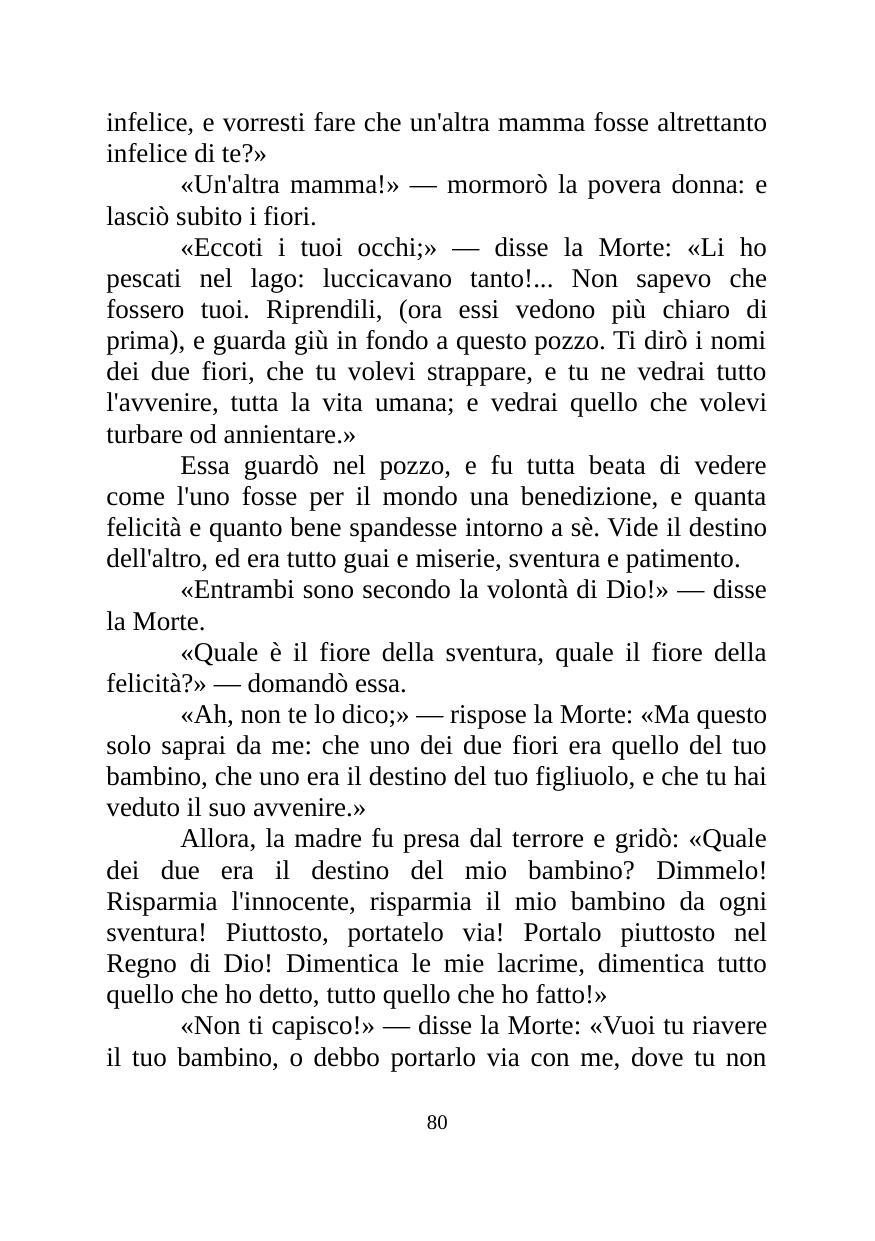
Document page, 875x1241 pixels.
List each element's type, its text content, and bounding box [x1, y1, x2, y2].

text Essa guardò nel pozzo, e fu tutta beata di vedere come l'uno fosse per il mondo una benedizione, e quanta felicità e quanto bene spandesse intorno a sè. Vide il destino dell'altro, ed era tutto guai e miserie, sventura e patimento. [106, 449, 768, 573]
text «Entrambi sono secondo la volontà di Dio!» — disse la Morte. [106, 573, 768, 636]
text «Ah, non te lo dico;» — rispose la Morte: «Ma questo solo saprai da me: che uno dei due fiori era quello del tuo bambino, che uno era il destino del tuo figliuolo, e che tu hai veduto il suo avvenire.» [106, 698, 768, 823]
text «Non ti capisco!» — disse la Morte: «Vuoi tu riavere il tuo bambino, o debbo portarlo via con me, dove tu non [106, 1009, 768, 1072]
text «Eccoti i tuoi occhi;» — disse la Morte: «Li ho pescati nel lago: luccicavano tanto!... Non sapevo che fossero tuoi. Riprendili, (ora essi vedono più chiaro di prima), e guarda giù in fondo a questo pozzo. Ti dirò i nomi dei due fiori, che tu volevi strappare, e tu ne vedrai tutto l'avvenire, tutta la vita umana; e vedrai quello che volevi turbare od annientare.» [106, 231, 768, 449]
text «Un'altra mamma!» — mormorò la povera donna: e lasciò subito i fiori. [106, 168, 768, 231]
text «Quale è il fiore della sventura, quale il fiore della felicità?» — domandò essa. [106, 636, 768, 698]
text Allora, la madre fu presa dal terrore e gridò: «Quale dei due era il destino del mio bambino? Dimmelo! Risparmia l'innocente, risparmia il mio bambino da ogni sventura! Piuttosto, portatelo via! Portalo piuttosto nel Regno di Dio! Dimentica le mie lacrime, dimentica tutto quello che ho detto, tutto quello che ho fatto!» [106, 823, 768, 1009]
text infelice, e vorresti fare che un'altra mamma fosse altrettanto infelice di te?» [106, 106, 768, 168]
